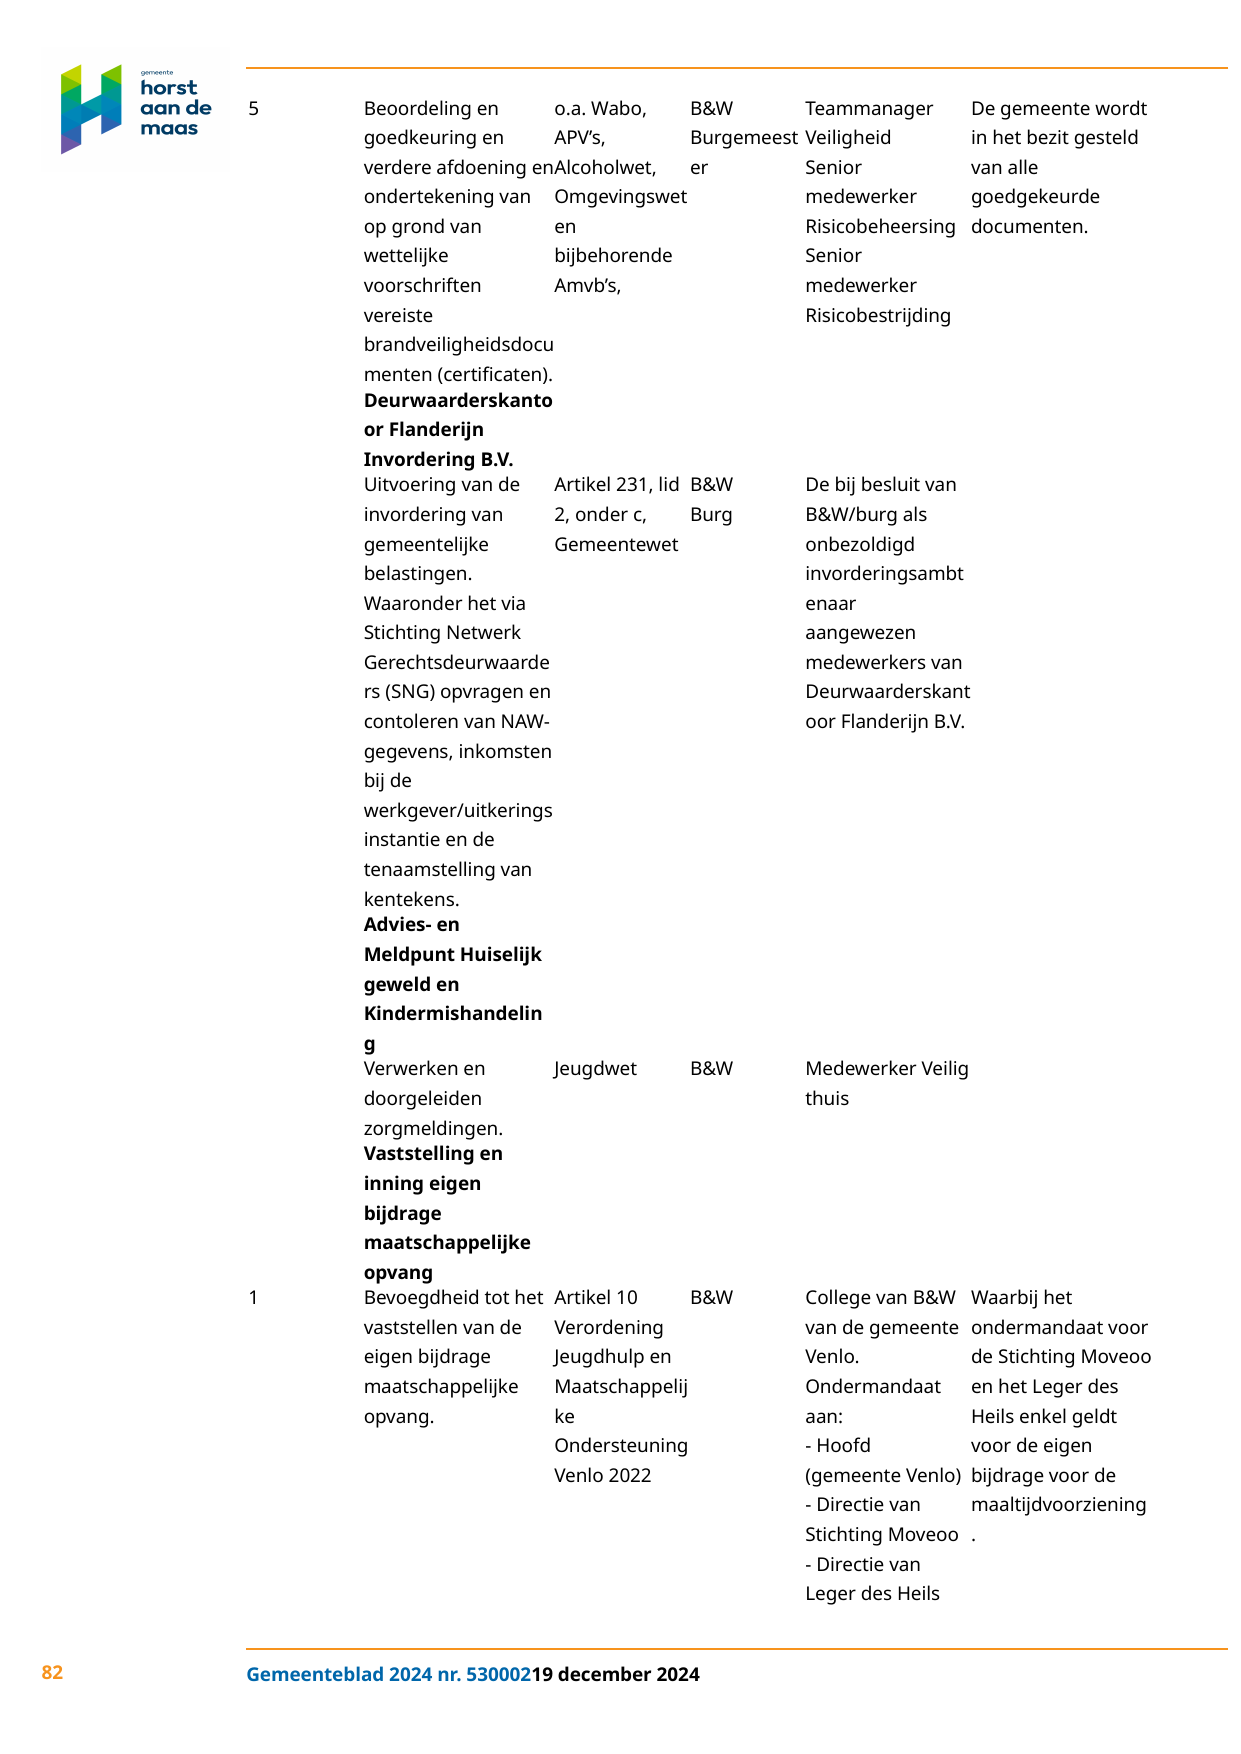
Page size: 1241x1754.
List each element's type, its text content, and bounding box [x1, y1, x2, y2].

table_cell Beoordeling en goedkeuring en verdere afdoening en ondertekening van op grond van wettelijke voorschriften vereiste brandveiligheidsdocumenten (certificaten). [364, 95, 554, 387]
table_cell [805, 1141, 971, 1284]
table_cell Vaststelling en inning eigen bijdrage maatschappelijke opvang [364, 1141, 554, 1284]
table_cell B&W [690, 1056, 805, 1141]
table_cell [805, 387, 971, 472]
table_cell [248, 387, 363, 472]
table_cell Artikel 10 Verordening Jeugdhulp en Maatschappelijke Ondersteuning Venlo 2022 [554, 1285, 690, 1606]
table_cell B&W Burg [690, 472, 805, 912]
table_cell 5 [248, 95, 363, 387]
table_cell [248, 1056, 363, 1141]
table_cell [554, 912, 690, 1056]
table_cell [805, 912, 971, 1056]
table_cell [971, 472, 1152, 912]
table_cell B&W [690, 1285, 805, 1606]
table_cell [248, 1141, 363, 1284]
table_cell [248, 912, 363, 1056]
table_cell 1 [248, 1285, 363, 1606]
table_cell B&W Burgemeester [690, 95, 805, 387]
table_cell De gemeente wordt in het bezit gesteld van alle goedgekeurde documenten. [971, 95, 1152, 387]
table_cell De bij besluit van B&W/burg als onbezoldigd invorderingsambtenaar aangewezen medewerkers van Deurwaarderskantoor Flanderijn B.V. [805, 472, 971, 912]
table_cell [971, 1056, 1152, 1141]
table_cell Medewerker Veilig thuis [805, 1056, 971, 1141]
table_cell Teammanager Veiligheid Senior medewerker Risicobeheersing Senior medewerker Risicobestrijding [805, 95, 971, 387]
table_cell [690, 387, 805, 472]
table_cell [248, 472, 363, 912]
table_cell [554, 1141, 690, 1284]
table_cell [690, 912, 805, 1056]
table_cell College van B&W van de gemeente Venlo. Ondermandaat aan: - Hoofd (gemeente Venlo) - Directie van Stichting Moveoo - Directie van Leger des Heils [805, 1285, 971, 1606]
table_cell Uitvoering van de invordering van gemeentelijke belastingen. Waaronder het via Stichting Netwerk Gerechtsdeurwaarders (SNG) opvragen en contoleren van NAW-gegevens, inkomsten bij de werkgever/uitkeringsinstantie en de tenaamstelling van kentekens. [364, 472, 554, 912]
table_cell [554, 387, 690, 472]
table_cell [971, 912, 1152, 1056]
table_cell Waarbij het ondermandaat voor de Stichting Moveoo en het Leger des Heils enkel geldt voor de eigen bijdrage voor de maaltijdvoorziening. [971, 1285, 1152, 1606]
table_cell Bevoegdheid tot het vaststellen van de eigen bijdrage maatschappelijke opvang. [364, 1285, 554, 1606]
table_cell o.a. Wabo, APV’s, Alcoholwet, Omgevingswet en bijbehorende Amvb’s, [554, 95, 690, 387]
table_cell Deurwaarderskantoor Flanderijn Invordering B.V. [364, 387, 554, 472]
table_cell [971, 387, 1152, 472]
table_cell [971, 1141, 1152, 1284]
table_cell [690, 1141, 805, 1284]
table_cell Advies- en Meldpunt Huiselijk geweld en Kindermishandeling [364, 912, 554, 1056]
table_cell Jeugdwet [554, 1056, 690, 1141]
picture [41, 47, 231, 172]
table_cell Artikel 231, lid 2, onder c, Gemeentewet [554, 472, 690, 912]
table_cell Verwerken en doorgeleiden zorgmeldingen. [364, 1056, 554, 1141]
